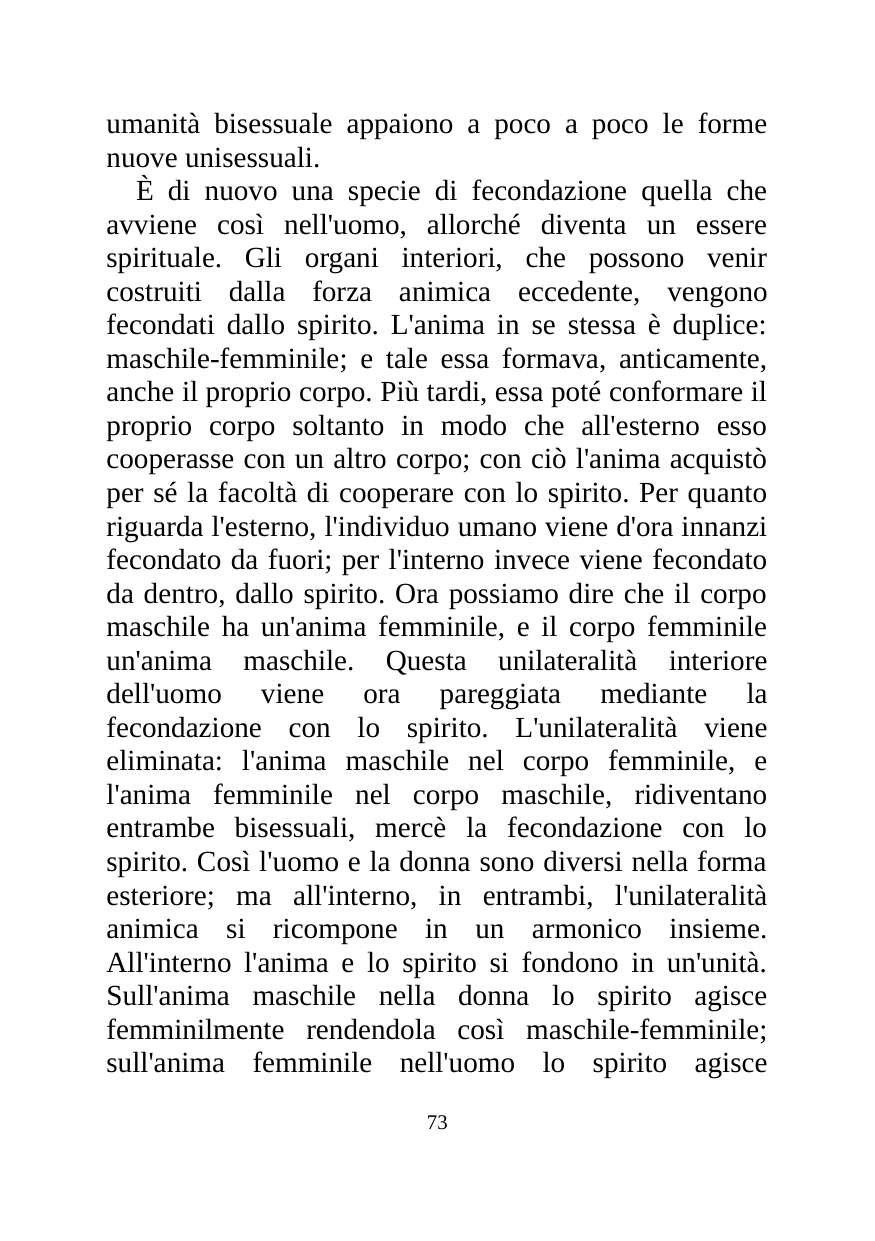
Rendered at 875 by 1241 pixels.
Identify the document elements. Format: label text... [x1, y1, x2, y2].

text È di nuovo una specie di fecondazione quella che avviene così nell'uomo, allorché diventa un essere spirituale. Gli organi interiori, che possono venir costruiti dalla forza animica eccedente, vengono fecondati dallo spirito. L'anima in se stessa è duplice: maschile-femminile; e tale essa formava, anticamente, anche il proprio corpo. Più tardi, essa poté conformare il proprio corpo soltanto in modo che all'esterno esso cooperasse con un altro corpo; con ciò l'anima acquistò per sé la facoltà di cooperare con lo spirito. Per quanto riguarda l'esterno, l'individuo umano viene d'ora innanzi fecondato da fuori; per l'interno invece viene fecondato da dentro, dallo spirito. Ora possiamo dire che il corpo maschile ha un'anima femminile, e il corpo femminile un'anima maschile. Questa unilateralità interiore dell'uomo viene ora pareggiata mediante la fecondazione con lo spirito. L'unilateralità viene eliminata: l'anima maschile nel corpo femminile, e l'anima femminile nel corpo maschile, ridiventano entrambe bisessuali, mercè la fecondazione con lo spirito. Così l'uomo e la donna sono diversi nella forma esteriore; ma all'interno, in entrambi, l'unilateralità animica si ricompone in un armonico insieme. All'interno l'anima e lo spirito si fondono in un'unità. Sull'anima maschile nella donna lo spirito agisce femminilmente rendendola così maschile-femminile; sull'anima femminile nell'uomo lo spirito agisce [106, 173, 768, 1079]
text umanità bisessuale appaiono a poco a poco le forme nuove unisessuali. [106, 106, 768, 173]
